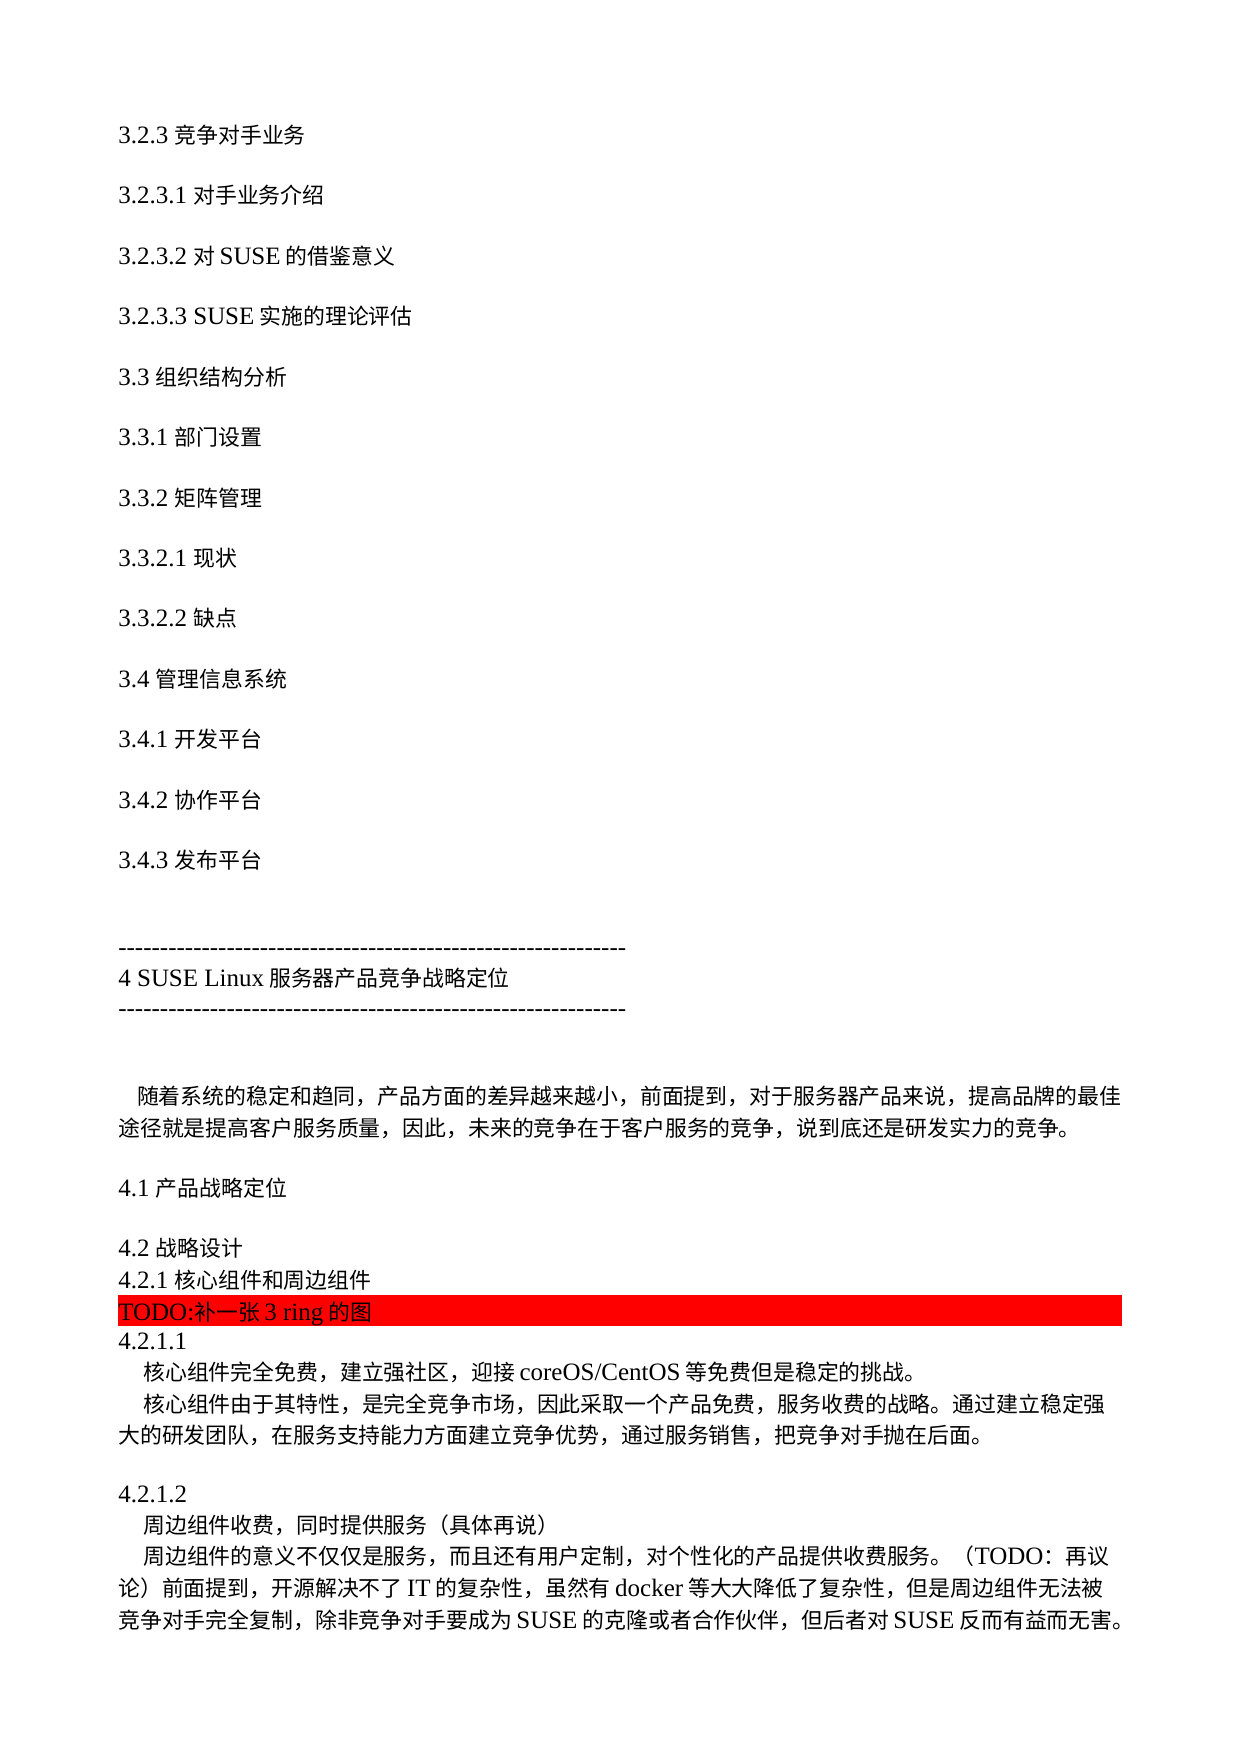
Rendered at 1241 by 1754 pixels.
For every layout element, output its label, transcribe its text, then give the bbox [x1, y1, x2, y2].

text 3.2.3.3 SUSE实施的理论评估 [118, 299, 1122, 331]
text ------------------------------------------------------------- [118, 993, 1122, 1021]
text 3.4 管理信息系统 [118, 662, 1122, 693]
text 3.2.3.1 对手业务介绍 [118, 178, 1122, 210]
text 3.2.3.2 对SUSE的借鉴意义 [118, 239, 1122, 271]
text 3.3.1 部门设置 [118, 420, 1122, 452]
text 3.3 组织结构分析 [118, 360, 1122, 391]
text 核心组件由于其特性，是完全竞争市场，因此采取一个产品免费，服务收费的战略。通过建立稳定强大的研发团队，在服务支持能力方面建立竞争优势，通过服务销售，把竞争对手抛在后面。 [118, 1387, 1122, 1450]
text 周边组件的意义不仅仅是服务，而且还有用户定制，对个性化的产品提供收费服务。（TODO：再议论）前面提到，开源解决不了IT的复杂性，虽然有docker等大大降低了复杂性，但是周边组件无法被竞争对手完全复制，除非竞争对手要成为SUSE的克隆或者合作伙伴，但后者对SUSE反而有益而无害。 [118, 1539, 1122, 1634]
text 3.3.2.2 缺点 [118, 601, 1122, 633]
text 4.2.1.2 [118, 1479, 1122, 1508]
text 3.4.1 开发平台 [118, 722, 1122, 754]
text 3.3.2.1 现状 [118, 541, 1122, 573]
text 4.2.1 核心组件和周边组件 [118, 1263, 1122, 1295]
text 随着系统的稳定和趋同，产品方面的差异越来越小，前面提到，对于服务器产品来说，提高品牌的最佳途径就是提高客户服务质量，因此，未来的竞争在于客户服务的竞争，说到底还是研发实力的竞争。 [118, 1079, 1122, 1142]
text 4 SUSE Linux服务器产品竞争战略定位 [118, 961, 1122, 993]
text 4.2.1.1 [118, 1326, 1122, 1355]
text 周边组件收费，同时提供服务（具体再说） [118, 1508, 1122, 1539]
text 3.4.2 协作平台 [118, 783, 1122, 814]
text 3.3.2 矩阵管理 [118, 481, 1122, 512]
text 3.4.3 发布平台 [118, 843, 1122, 875]
text TODO:补一张3 ring的图 [118, 1295, 1122, 1326]
text 3.2.3 竞争对手业务 [118, 118, 1122, 150]
text 4.1 产品战略定位 [118, 1171, 1122, 1203]
text ------------------------------------------------------------- [118, 932, 1122, 961]
text 核心组件完全免费，建立强社区，迎接coreOS/CentOS等免费但是稳定的挑战。 [118, 1355, 1122, 1387]
text 4.2 战略设计 [118, 1231, 1122, 1263]
